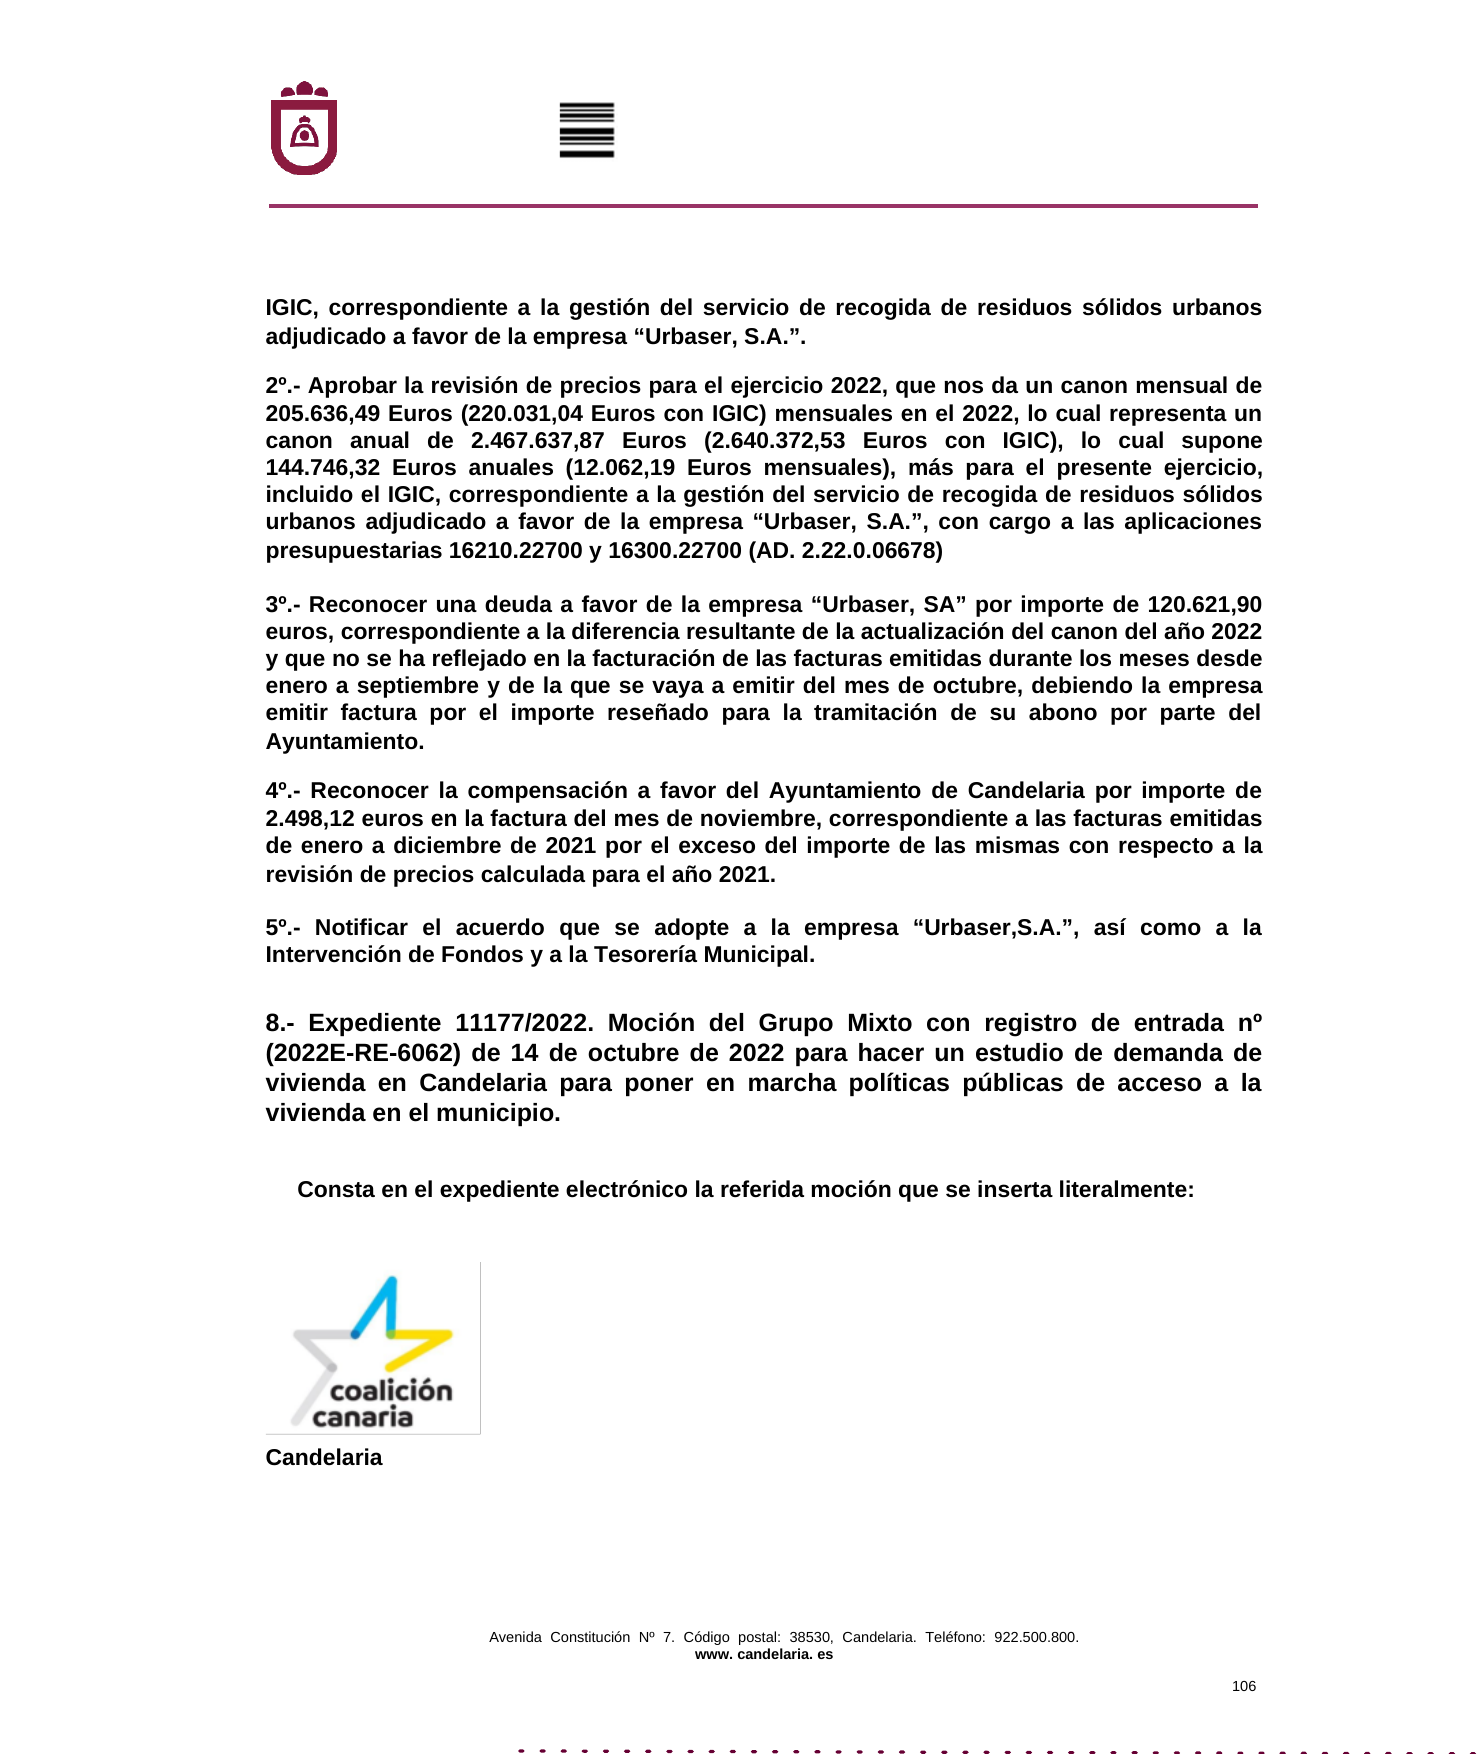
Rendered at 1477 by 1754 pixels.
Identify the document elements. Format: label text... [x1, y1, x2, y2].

text 2º.- Aprobar la revisión de precios para el ejercicio 2022, que nos da un canon mensual de 205.636,49 Euros (220.031,04 Euros con IGIC) mensuales en el 2022, lo cual representa un canon anual de 2.467.637,87 Euros (2.640.372,53 Euros con IGIC), lo cual supone 144.746,32 Euros anuales (12.062,19 Euros mensuales), más para el presente ejercicio, incluido el IGIC, correspondiente a la gestión del servicio de recogida de residuos sólidos urbanos adjudicado a favor de la empresa “Urbaser, S.A.”, con cargo a las aplicaciones presupuestarias 16210.22700 y 16300.22700 (AD. 2.22.0.06678) [265, 372, 1263, 564]
text Consta en el expediente electrónico la referida moción que se inserta literalmente: [265, 1176, 1263, 1202]
text 5º.- Notificar el acuerdo que se adopte a la empresa “Urbaser,S.A.”, así como a la Intervención de Fondos y a la Tesorería Municipal. [265, 914, 1263, 968]
text 3º.- Reconocer una deuda a favor de la empresa “Urbaser, SA” por importe de 120.621,90 euros, correspondiente a la diferencia resultante de la actualización del canon del año 2022 y que no se ha reflejado en la facturación de las facturas emitidas durante los meses desde enero a septiembre y de la que se vaya a emitir del mes de octubre, debiendo la empresa emitir factura por el importe reseñado para la tramitación de su abono por parte del Ayuntamiento. [265, 591, 1263, 755]
text Candelaria [265, 1444, 1263, 1470]
text IGIC, correspondiente a la gestión del servicio de recogida de residuos sólidos urbanos adjudicado a favor de la empresa “Urbaser, S.A.”. [265, 294, 1263, 350]
text 4º.- Reconocer la compensación a favor del Ayuntamiento de Candelaria por importe de 2.498,12 euros en la factura del mes de noviembre, correspondiente a las facturas emitidas de enero a diciembre de 2021 por el exceso del importe de las mismas con respecto a la revisión de precios calculada para el año 2021. [265, 777, 1263, 887]
text 8.- Expediente 11177/2022. Moción del Grupo Mixto con registro de entrada nº (2022E-RE-6062) de 14 de octubre de 2022 para hacer un estudio de demanda de vivienda en Candelaria para poner en marcha políticas públicas de acceso a la vivienda en el municipio. [265, 1008, 1263, 1127]
